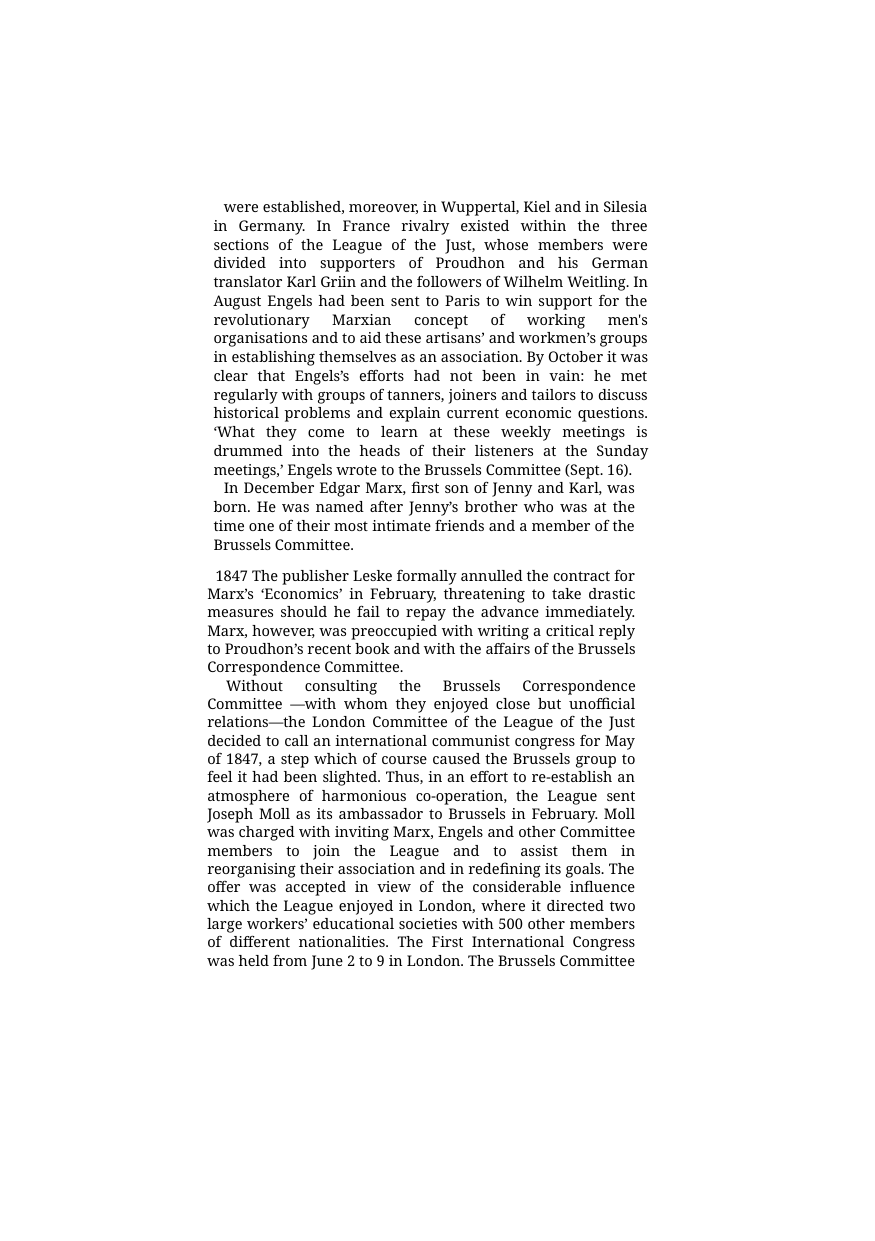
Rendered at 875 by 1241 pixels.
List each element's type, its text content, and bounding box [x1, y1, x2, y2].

text Without consulting the Brussels Correspondence Committee —with whom they enjoyed close but unofficial relations—the London Committee of the League of the Just decided to call an international communist congress for May of 1847, a step which of course caused the Brussels group to feel it had been slighted. Thus, in an effort to re-establish an atmosphere of harmonious co-operation, the League sent Joseph Moll as its ambassador to Brussels in February. Moll was charged with inviting Marx, Engels and other Committee members to join the League and to assist them in reorganising their association and in redefining its goals. The offer was accepted in view of the considerable influence which the League enjoyed in London, where it directed two large workers’ educational societies with 500 other members of different nationalities. The First International Congress was held from June 2 to 9 in London. The Brussels Committee was [207, 677, 636, 969]
text were established, moreover, in Wuppertal, Kiel and in Silesia in Germany. In France rivalry existed within the three sections of the League of the Just, whose members were divided into supporters of Proudhon and his German translator Karl Griin and the followers of Wilhelm Weitling. In August Engels had been sent to Paris to win support for the revolutionary Marxian concept of working men's organisations and to aid these artisans’ and workmen’s groups in establishing themselves as an associ­ation. By October it was clear that Engels’s efforts had not been in vain: he met regularly with groups of tanners, joiners and tailors to discuss historical problems and explain current economic questions. ‘What they come to learn at these weekly meetings is drummed into the heads of their listeners at the Sunday meetings,’ Engels wrote to the Brussels Committee (Sept. 16). [213, 197, 648, 479]
text 1847 The publisher Leske formally annulled the contract for Marx’s ‘Economics’ in February, threatening to take drastic measures should he fail to repay the advance immediately. Marx, however, was preoccupied with writing a critical reply to Proudhon’s recent book and with the affairs of the Brussels Correspondence Committee. [207, 567, 636, 677]
text In December Edgar Marx, first son of Jenny and Karl, was born. He was named after Jenny’s brother who was at the time one of their most intimate friends and a member of the Brussels Committee. [213, 479, 636, 554]
